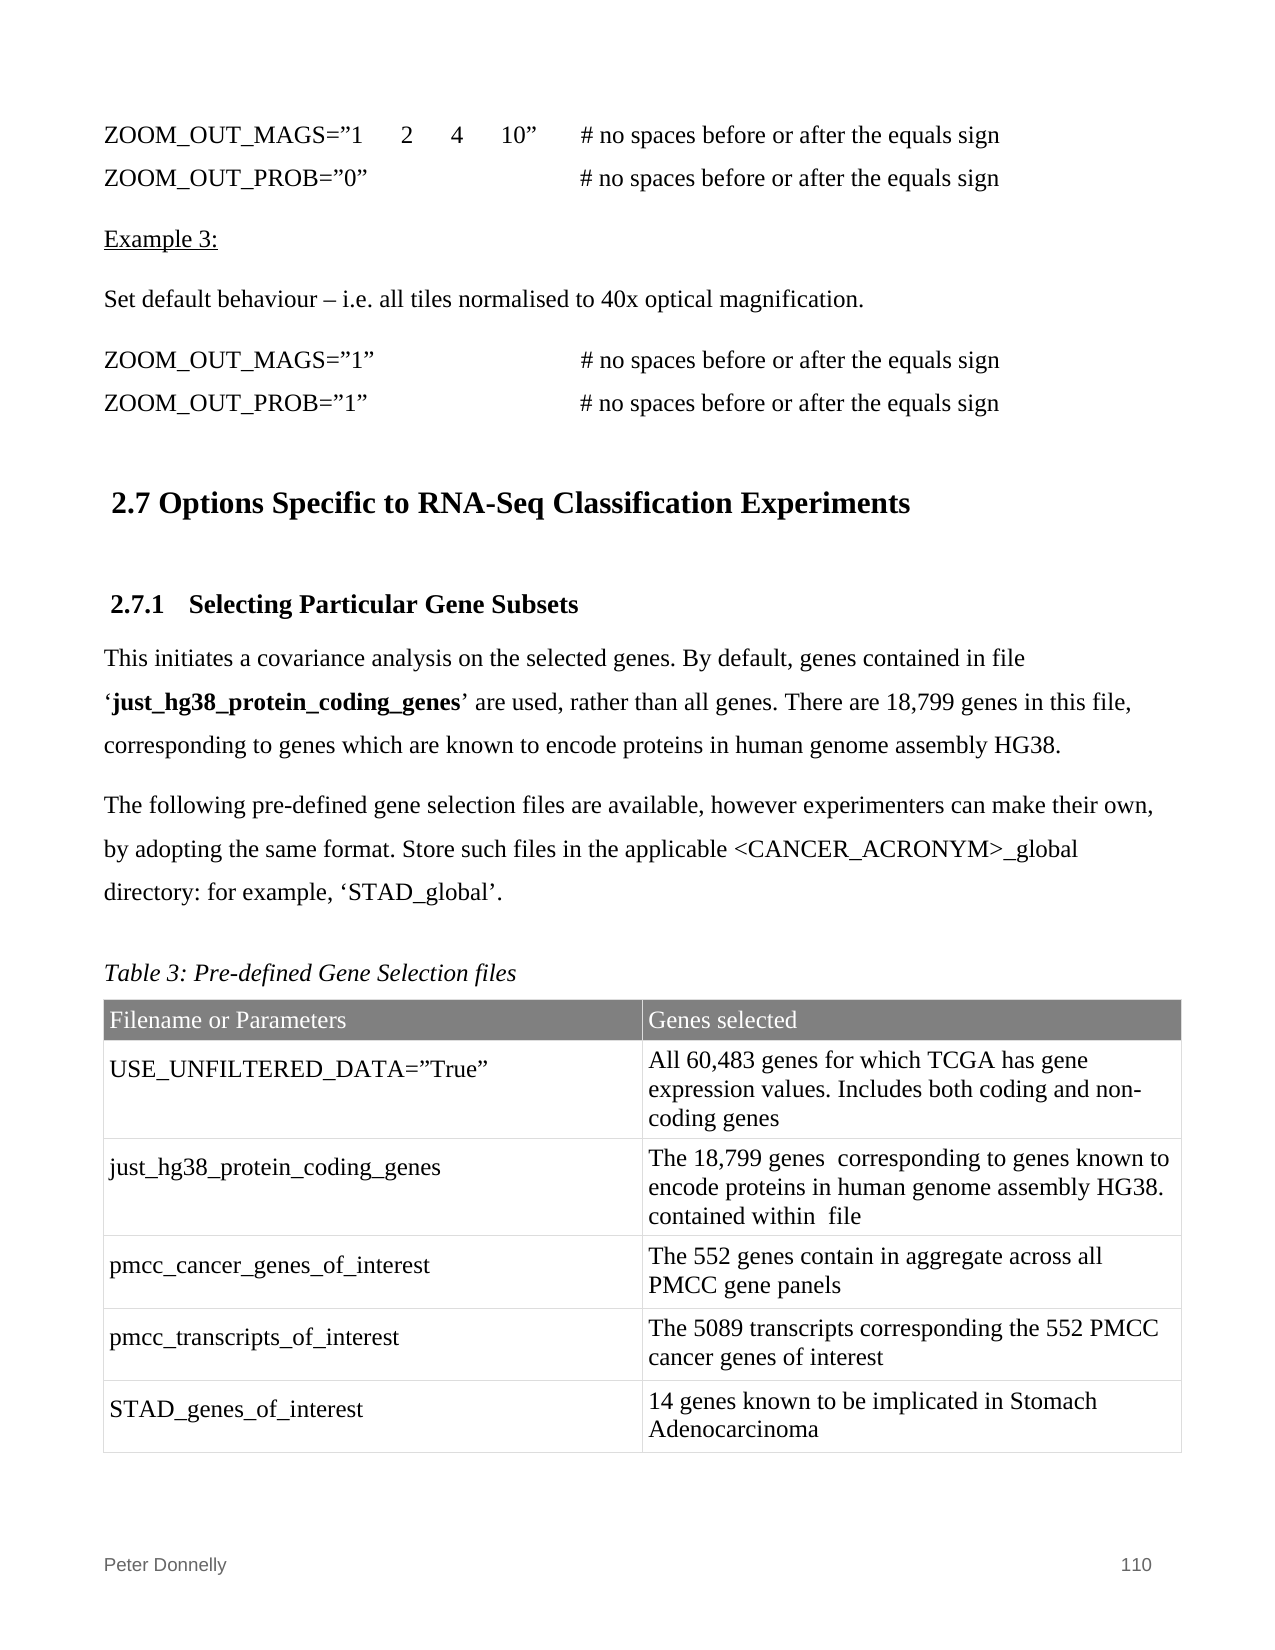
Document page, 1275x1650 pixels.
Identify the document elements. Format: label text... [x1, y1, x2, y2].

table_cell All 60,483 genes for which TCGA has gene expression values. Includes both coding and non-coding genes [643, 1041, 1181, 1137]
text Example 3: [103, 224, 1181, 252]
text Table 3: Pre-defined Gene Selection files [103, 958, 1181, 987]
table_header Filename or Parameters [104, 1000, 642, 1040]
text ZOOM_OUT_MAGS=”1” # no spaces before or after the equals sign ZOOM_OUT_PROB=”1” # no spaces before or after the equals sign [103, 345, 1181, 417]
table_cell pmcc_transcripts_of_interest [104, 1309, 642, 1380]
table_cell STAD_genes_of_interest [104, 1381, 642, 1452]
subtitle Selecting Particular Gene Subsets [103, 589, 1181, 620]
table_cell The 18,799 genes corresponding to genes known to encode proteins in human genome assembly HG38. contained within file [643, 1139, 1181, 1235]
table_cell pmcc_cancer_genes_of_interest [104, 1236, 642, 1308]
table_cell The 552 genes contain in aggregate across all PMCC gene panels [643, 1236, 1181, 1308]
table_cell just_hg38_protein_coding_genes [104, 1139, 642, 1235]
table_cell 14 genes known to be implicated in Stomach Adenocarcinoma [643, 1381, 1181, 1452]
text Set default behaviour – i.e. all tiles normalised to 40x optical magnification. [103, 284, 1181, 313]
table_header Genes selected [643, 1000, 1181, 1040]
text ZOOM_OUT_MAGS=”1 2 4 10” # no spaces before or after the equals sign ZOOM_OUT_PROB=”0” # no spaces before or after the equals sign [103, 120, 1181, 192]
table_cell The 5089 transcripts corresponding the 552 PMCC cancer genes of interest [643, 1309, 1181, 1380]
table_cell USE_UNFILTERED_DATA=”True” [104, 1041, 642, 1137]
text The following pre-defined gene selection files are available, however experimenters can make their own, by adopting the same format. Store such files in the applicable <CANCER_ACRONYM>_global directory: for example, ‘STAD_global’. [103, 791, 1181, 906]
text This initiates a covariance analysis on the selected genes. By default, genes contained in file ‘just_hg38_protein_coding_genes’ are used, rather than all genes. There are 18,799 genes in this file, corresponding to genes which are known to encode proteins in human genome assembly HG38. [103, 643, 1181, 758]
subtitle Options Specific to RNA-Seq Classification Experiments [103, 485, 1181, 521]
